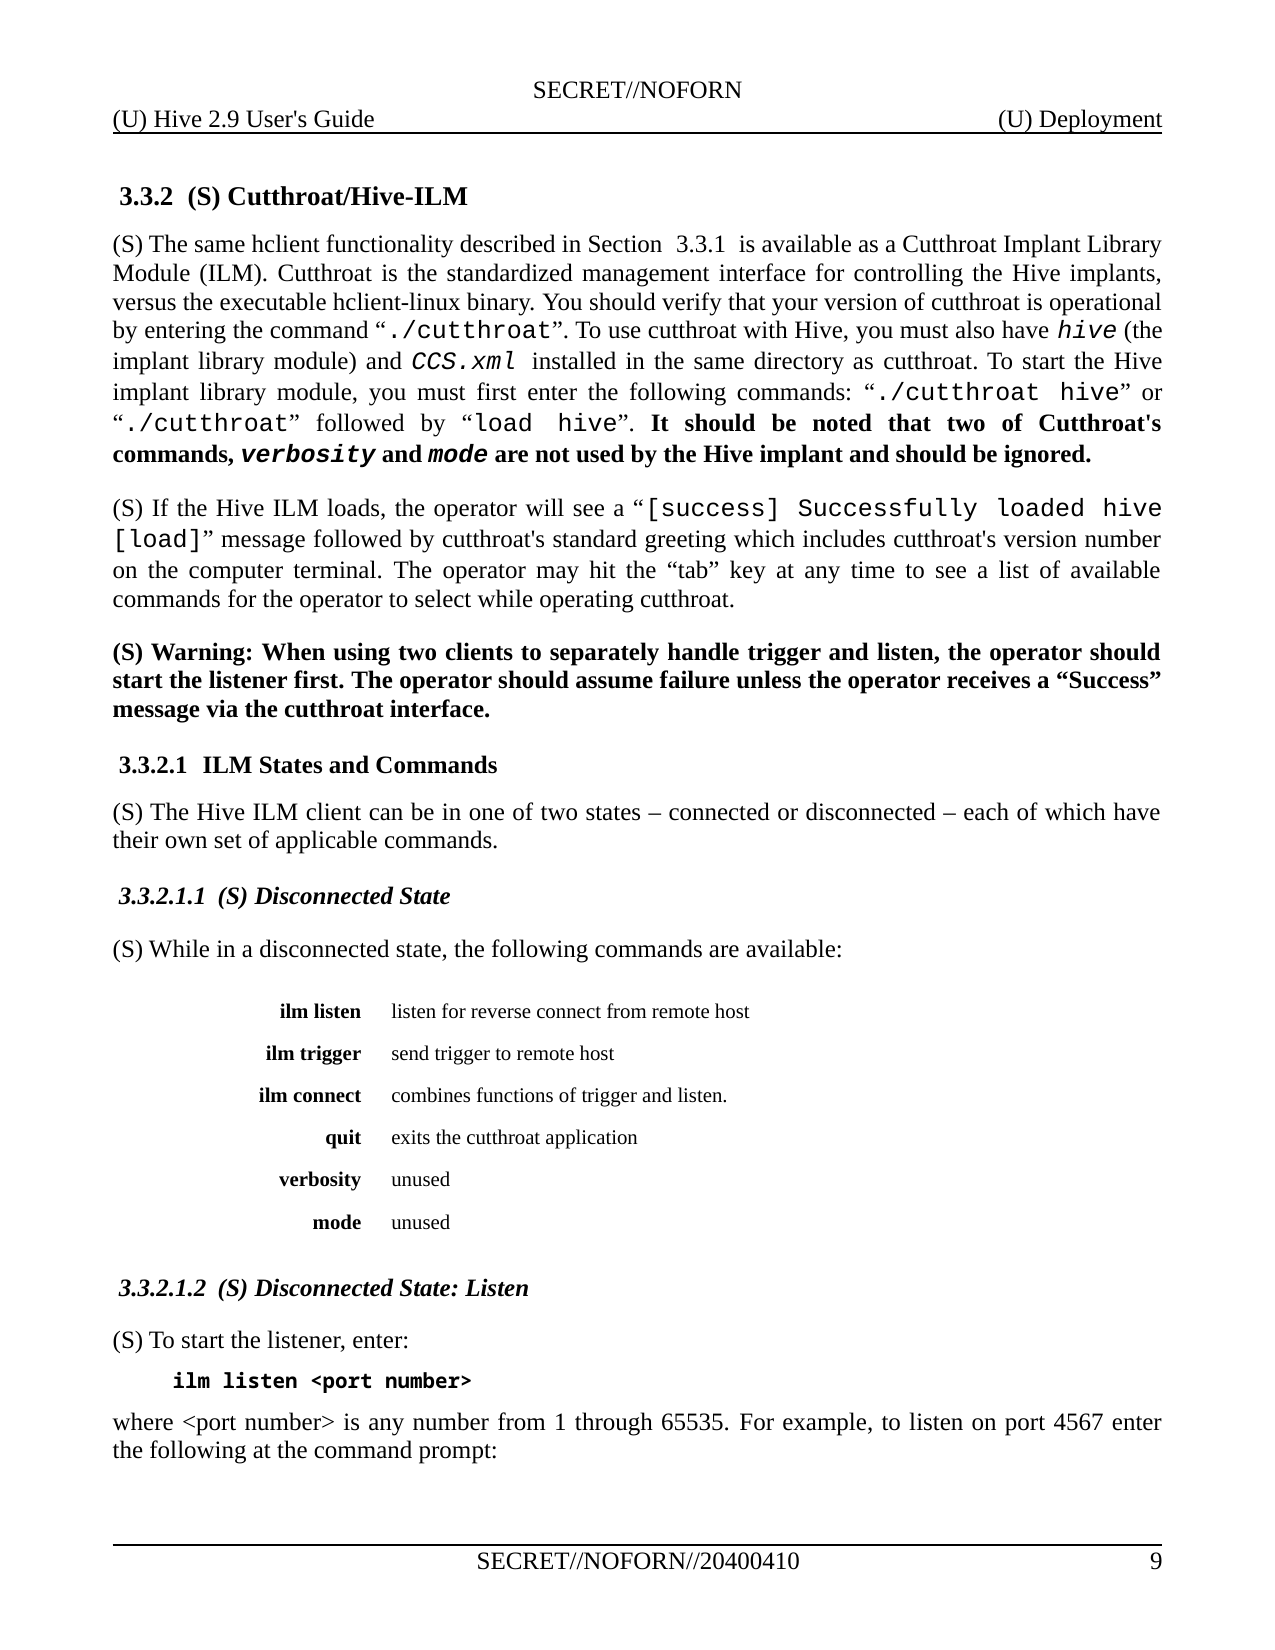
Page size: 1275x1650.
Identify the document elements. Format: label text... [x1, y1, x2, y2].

table_header ilm listen [113, 990, 376, 1032]
subtitle (S) Disconnected State: Listen [112, 1273, 1162, 1301]
text (S) If the Hive ILM loads, the operator will see a “[success] Successfully loaded hive [load]” message followed by cutthroat's standard greeting which includes cutthroat's version number on the computer terminal. The operator may hit the “tab” key at any time to see a list of available commands for the operator to select while operating cutthroat. [112, 493, 1162, 613]
text (S) The Hive ILM client can be in one of two states – connected or disconnected – each of which have their own set of applicable commands. [112, 797, 1162, 854]
subtitle ILM States and Commands [112, 750, 1162, 779]
subtitle (S) Cutthroat/Hive-ILM [112, 180, 1162, 211]
text (S) While in a disconnected state, the following commands are available: [112, 934, 1162, 963]
subtitle (S) Disconnected State [112, 881, 1162, 910]
table_cell quit [113, 1116, 376, 1158]
table_cell exits the cutthroat application [376, 1116, 1162, 1158]
table_cell mode [113, 1201, 376, 1243]
text ilm listen <port number> [142, 1366, 1132, 1394]
text (S) The same hclient functionality described in Section 3.3.1 is available as a Cutthroat Implant Library Module (ILM). Cutthroat is the standardized management interface for controlling the Hive implants, versus the executable hclient-linux binary. You should verify that your version of cutthroat is operational by entering the command “./cutthroat”. To use cutthroat with Hive, you must also have hive (the implant library module) and CCS.xml installed in the same directory as cutthroat. To start the Hive implant library module, you must first enter the following commands: “./cutthroat hive” or “./cutthroat” followed by “load hive”. It should be noted that two of Cutthroat's commands, verbosity and mode are not used by the Hive implant and should be ignored. [112, 229, 1162, 469]
table_cell combines functions of trigger and listen. [376, 1074, 1162, 1116]
table_cell unused [376, 1158, 1162, 1201]
table_cell ilm trigger [113, 1032, 376, 1074]
text (S) Warning: When using two clients to separately handle trigger and listen, the operator should start the listener first. The operator should assume failure unless the operator receives a “Success” message via the cutthroat interface. [112, 637, 1162, 723]
text (S) To start the listener, enter: [112, 1325, 1162, 1354]
table_header listen for reverse connect from remote host [376, 990, 1162, 1032]
table_cell send trigger to remote host [376, 1032, 1162, 1074]
table_cell ilm connect [113, 1074, 376, 1116]
text where <port number> is any number from 1 through 65535. For example, to listen on port 4567 enter the following at the command prompt: [112, 1407, 1162, 1464]
table_cell verbosity [113, 1158, 376, 1201]
table_cell unused [376, 1201, 1162, 1243]
